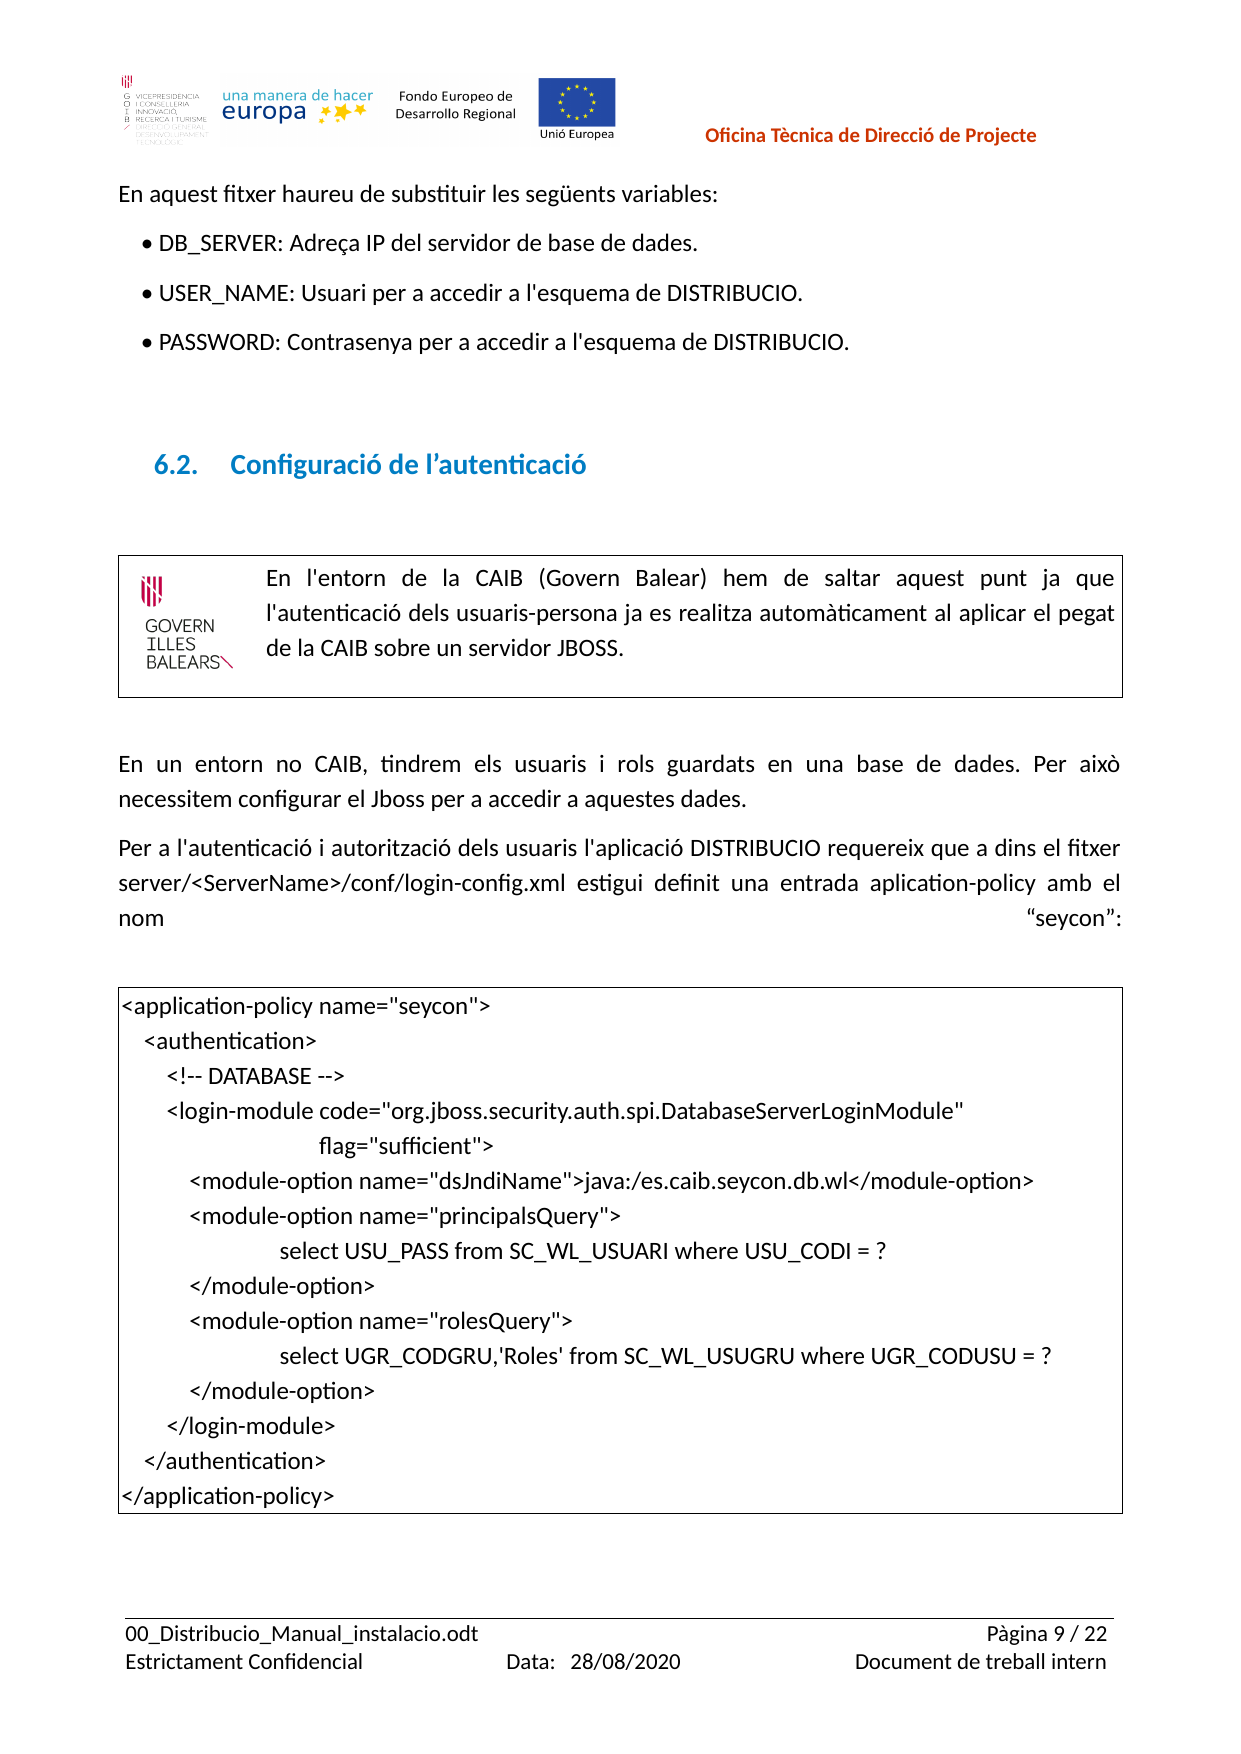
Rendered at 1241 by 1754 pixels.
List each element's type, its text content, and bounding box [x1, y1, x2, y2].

text • DB_SERVER: Adreça IP del servidor de base de dades. [118, 227, 1122, 258]
text </module-option> [119, 1267, 1122, 1301]
text select UGR_CODGRU,'Roles' from SC_WL_USUGRU where UGR_CODUSU = ? [119, 1337, 1122, 1371]
text • PASSWORD: Contrasenya per a accedir a l'esquema de DISTRIBUCIO. [118, 326, 1122, 357]
subtitle Configuració de l’autenticació [153, 446, 1122, 482]
text </module-option> [119, 1372, 1122, 1406]
text En aquest fitxer haureu de substituir les següents variables: [118, 178, 1122, 208]
text <!-- DATABASE --> [119, 1057, 1122, 1091]
text En un entorn no CAIB, tindrem els usuaris i rols guardats en una base de dades. Per això necessitem configurar el Jboss per a accedir a aquestes dades. [118, 748, 1122, 813]
text <application-policy name="seycon"> [119, 988, 1122, 1021]
text flag="sufficient"> [119, 1127, 1122, 1161]
text <authentication> [119, 1022, 1122, 1056]
text Per a l'autenticació i autorització dels usuaris l'aplicació DISTRIBUCIO requereix que a dins el fitxer server/<ServerName>/conf/login-config.xml estigui definit una entrada aplication-policy amb el nom “seycon”: [118, 832, 1122, 968]
picture [127, 567, 247, 679]
text • USER_NAME: Usuari per a accedir a l'esquema de DISTRIBUCIO. [118, 277, 1122, 307]
picture [118, 73, 213, 147]
text </login-module> [119, 1407, 1122, 1441]
text <module-option name="rolesQuery"> [119, 1302, 1122, 1336]
text <login-module code="org.jboss.security.auth.spi.DatabaseServerLoginModule" [119, 1092, 1122, 1126]
text </application-policy> [119, 1477, 1122, 1513]
text </authentication> [119, 1442, 1122, 1476]
text select USU_PASS from SC_WL_USUARI where USU_CODI = ? [119, 1232, 1122, 1266]
text <module-option name="dsJndiName">java:/es.caib.seycon.db.wl</module-option> [119, 1162, 1122, 1196]
table_header [119, 556, 260, 697]
table_header En l'entorn de la CAIB (Govern Balear) hem de saltar aquest punt ja que l'autenticació dels usuaris-persona ja es realitza automàticament al aplicar el pegat de la CAIB sobre un servidor JBOSS. [260, 556, 1122, 697]
picture [219, 73, 621, 147]
text <module-option name="principalsQuery"> [119, 1197, 1122, 1231]
